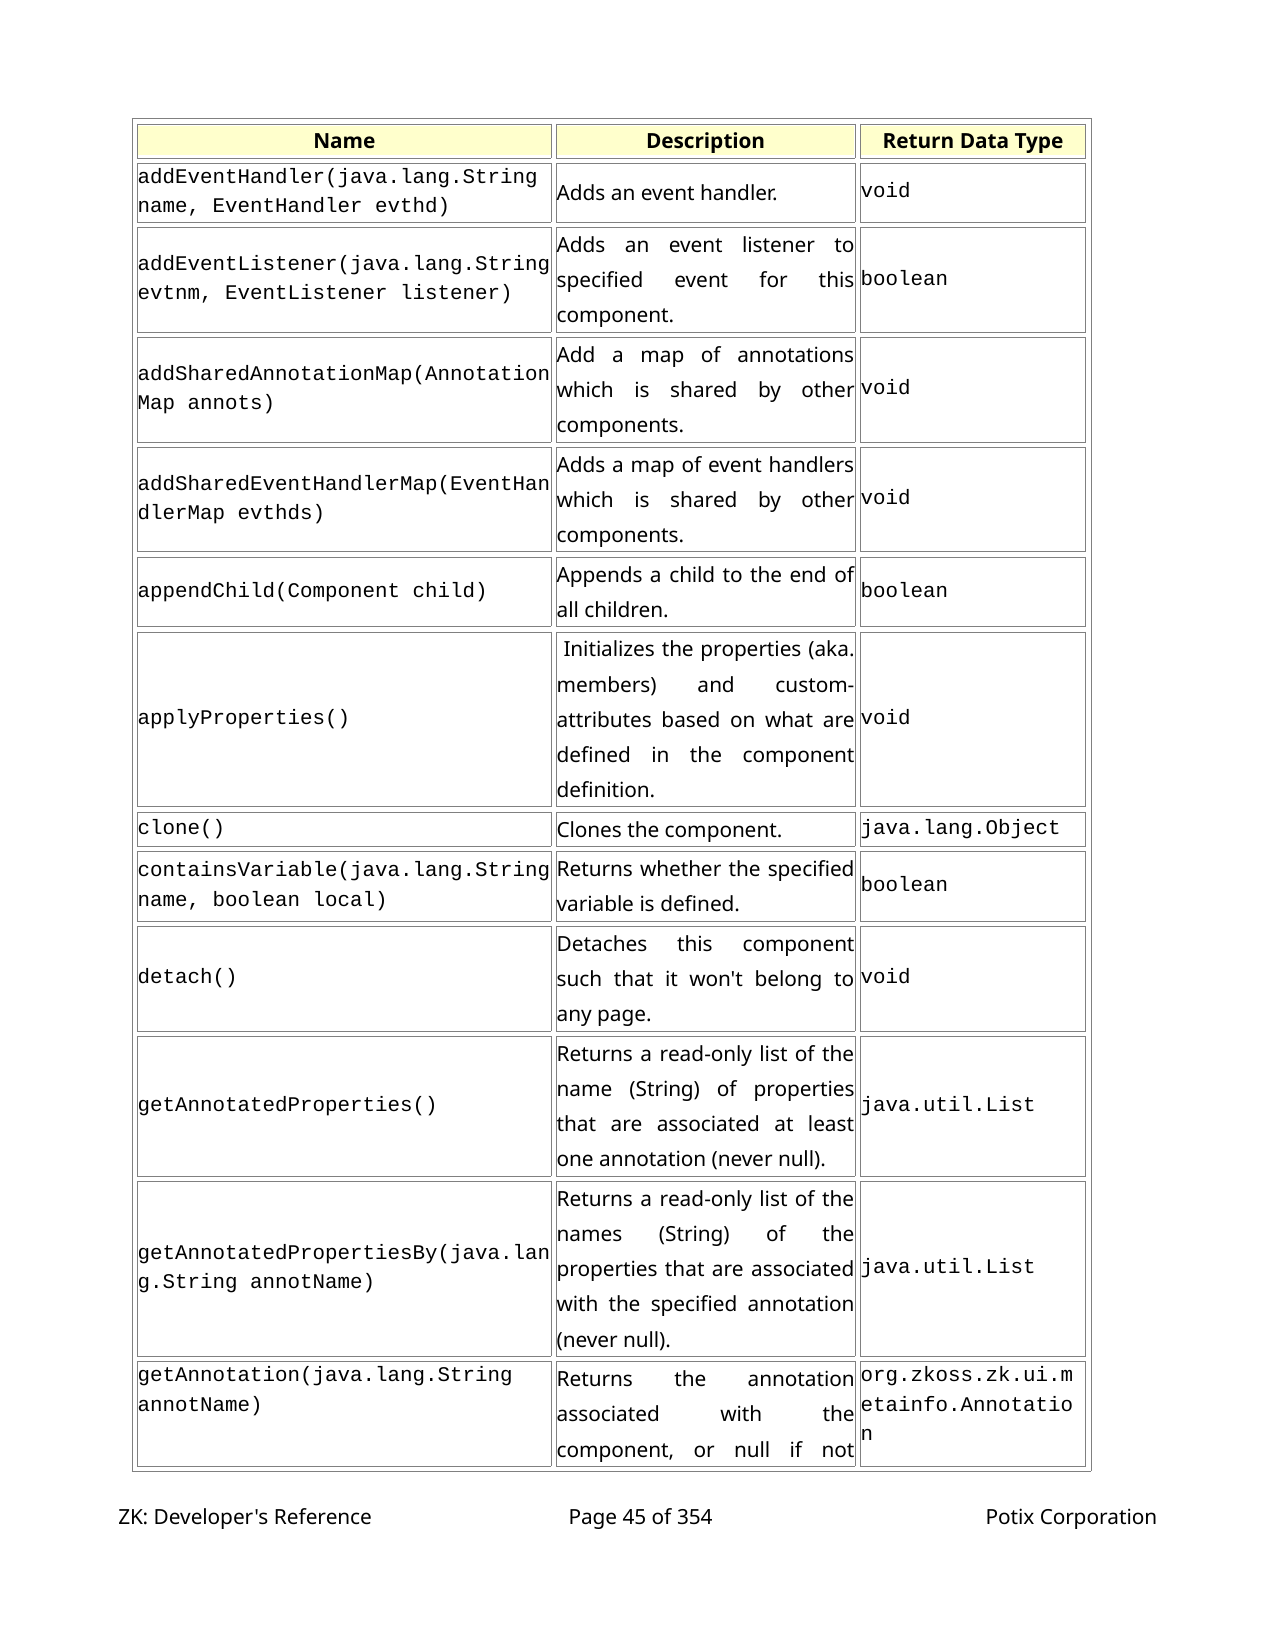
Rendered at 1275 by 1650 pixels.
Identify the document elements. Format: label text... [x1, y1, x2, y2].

table_cell Returns the annotation associated with the component, or null if not [554, 1356, 857, 1466]
table_cell boolean [858, 846, 1088, 921]
table_cell Returns whether the specified variable is defined. [554, 846, 857, 921]
table_cell Appends a child to the end of all children. [554, 551, 857, 626]
table_cell appendChild(Component child) [134, 551, 553, 626]
table_cell void [858, 626, 1088, 806]
table_cell Returns a read-only list of the names (String) of the properties that are associated with the specified annotation (never null). [554, 1176, 857, 1356]
table_cell addSharedAnnotationMap(AnnotationMap annots) [134, 332, 553, 442]
table_cell boolean [858, 222, 1088, 332]
table_cell Adds an event listener to specified event for this component. [554, 222, 857, 332]
table_cell Initializes the properties (aka. members) and custom-attributes based on what are defined in the component definition. [554, 626, 857, 806]
table_cell void [858, 158, 1088, 222]
table_cell addEventHandler(java.lang.String name, EventHandler evthd) [134, 158, 553, 222]
table_cell addEventListener(java.lang.String evtnm, EventListener listener) [134, 222, 553, 332]
table_cell getAnnotatedPropertiesBy(java.lang.String annotName) [134, 1176, 553, 1356]
table_cell Add a map of annotations which is shared by other components. [554, 332, 857, 442]
table_header Name [134, 119, 553, 158]
table_cell Returns a read-only list of the name (String) of properties that are associated at least one annotation (never null). [554, 1031, 857, 1176]
table_cell void [858, 442, 1088, 551]
table_cell java.util.List [858, 1031, 1088, 1176]
table_cell addSharedEventHandlerMap(EventHandlerMap evthds) [134, 442, 553, 551]
table_cell getAnnotation(java.lang.String annotName) [134, 1356, 553, 1466]
table_cell void [858, 921, 1088, 1031]
table_header Return Data Type [858, 119, 1088, 158]
table_cell containsVariable(java.lang.String name, boolean local) [134, 846, 553, 921]
table_cell Clones the component. [554, 806, 857, 846]
table_cell void [858, 332, 1088, 442]
table_cell applyProperties() [134, 626, 553, 806]
table_cell boolean [858, 551, 1088, 626]
table_cell getAnnotatedProperties() [134, 1031, 553, 1176]
table_cell clone() [134, 806, 553, 846]
table_cell java.lang.Object [858, 806, 1088, 846]
table_cell java.util.List [858, 1176, 1088, 1356]
table_cell detach() [134, 921, 553, 1031]
table_cell org.zkoss.zk.ui.metainfo.Annotation [858, 1356, 1088, 1466]
table_cell Adds a map of event handlers which is shared by other components. [554, 442, 857, 551]
table_cell Adds an event handler. [554, 158, 857, 222]
table_header Description [554, 119, 857, 158]
table_cell Detaches this component such that it won't belong to any page. [554, 921, 857, 1031]
